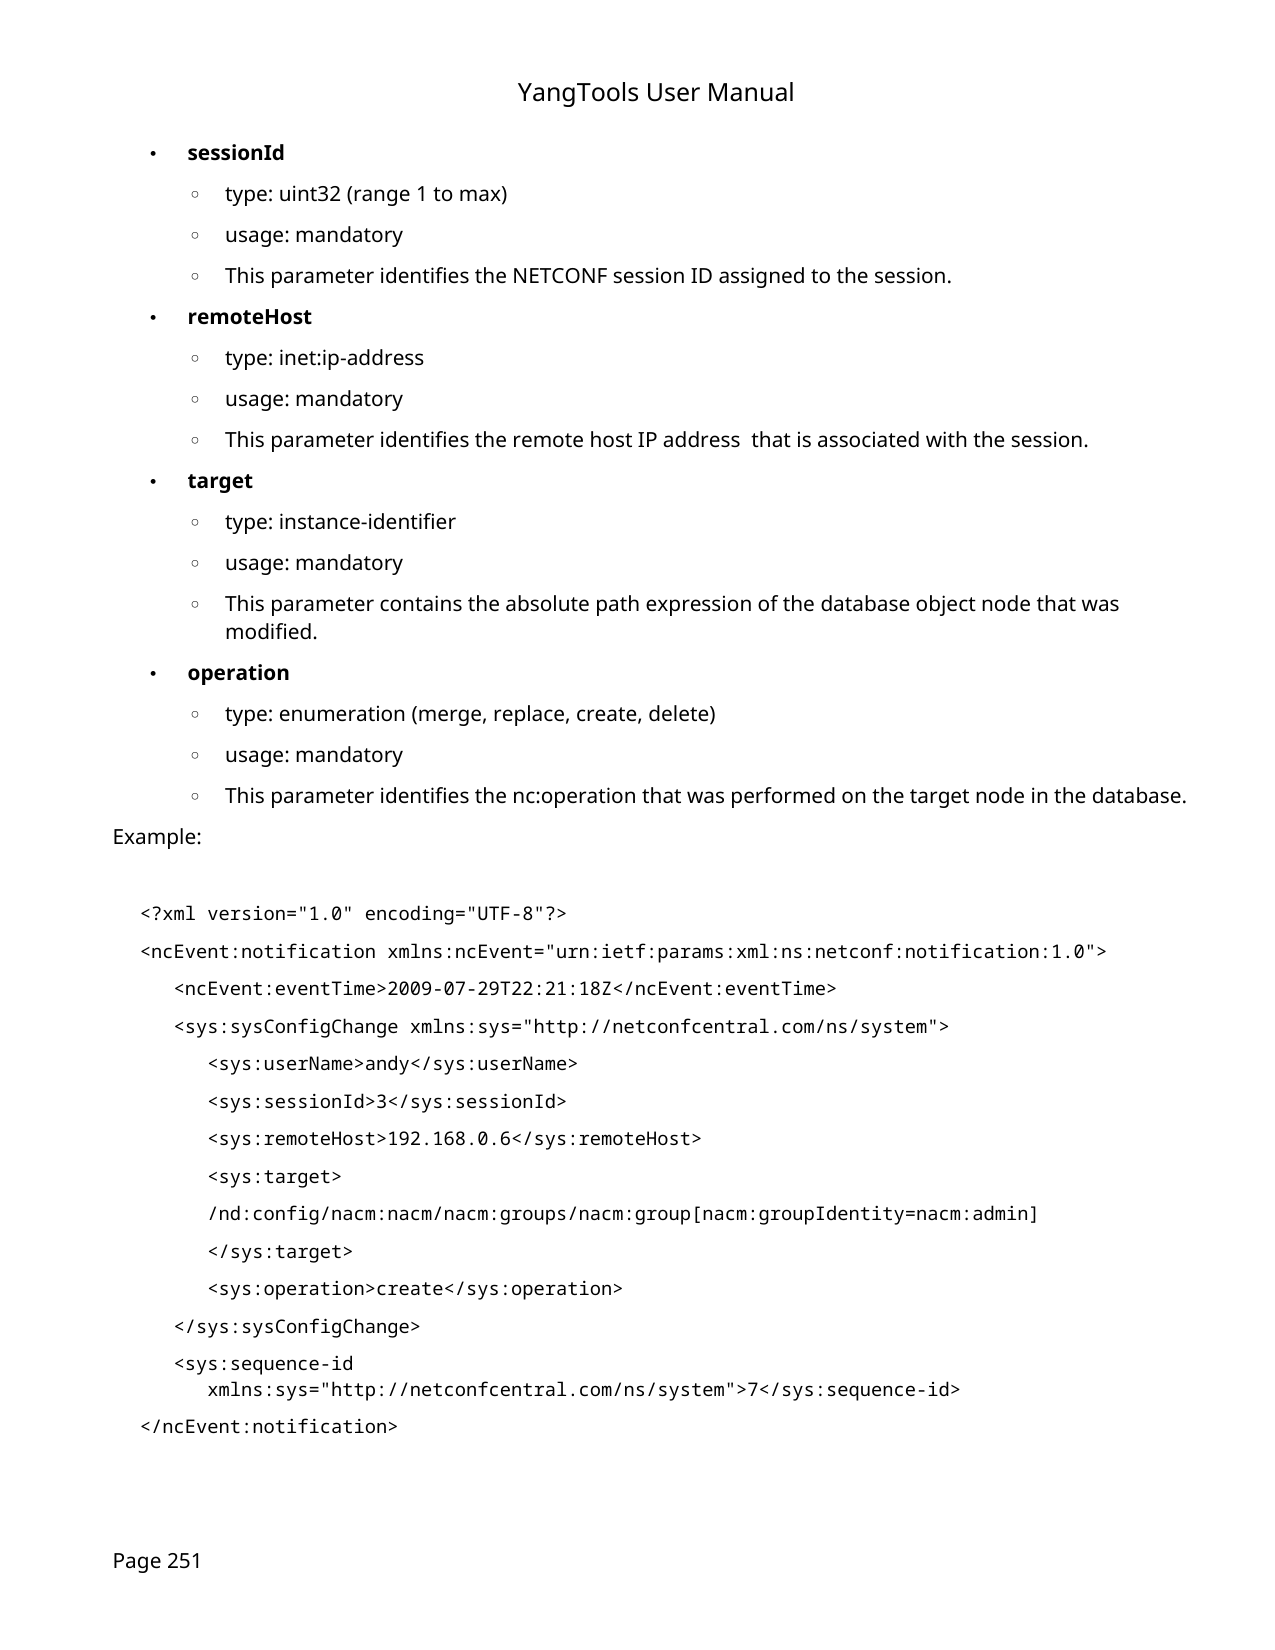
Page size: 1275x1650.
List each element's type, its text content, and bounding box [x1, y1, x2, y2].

list usage: mandatory [187, 740, 1200, 768]
list This parameter identifies the NETCONF session ID assigned to the session. [187, 261, 1200, 290]
list operation [150, 658, 1200, 687]
list type: enumeration (merge, replace, create, delete) [187, 699, 1200, 728]
list type: instance-identifier [187, 507, 1200, 535]
text </sys:target> [139, 1238, 1200, 1263]
text </ncEvent:notification> [139, 1413, 1200, 1439]
text <ncEvent:notification xmlns:ncEvent="urn:ietf:params:xml:ns:netconf:notification:1.0"> [139, 938, 1200, 963]
list This parameter contains the absolute path expression of the database object node that was modified. [187, 589, 1200, 646]
text <sys:operation>create</sys:operation> [139, 1275, 1200, 1301]
text </sys:sysConfigChange> [139, 1313, 1200, 1338]
text /nd:config/nacm:nacm/nacm:groups/nacm:group[nacm:groupIdentity=nacm:admin] [139, 1200, 1200, 1226]
list type: inet:ip-address [187, 343, 1200, 372]
list This parameter identifies the nc:operation that was performed on the target node in the database. [187, 781, 1200, 809]
text Example: [112, 822, 1200, 850]
text <sys:userName>andy</sys:userName> [139, 1050, 1200, 1076]
text <sys:target> [139, 1163, 1200, 1188]
list usage: mandatory [187, 548, 1200, 576]
list usage: mandatory [187, 384, 1200, 413]
list remoteHost [150, 302, 1200, 331]
text <sys:sysConfigChange xmlns:sys="http://netconfcentral.com/ns/system"> [139, 1013, 1200, 1038]
list target [150, 466, 1200, 494]
list usage: mandatory [187, 220, 1200, 249]
text <sys:remoteHost>192.168.0.6</sys:remoteHost> [139, 1125, 1200, 1151]
list sessionId [150, 138, 1200, 167]
list This parameter identifies the remote host IP address that is associated with the session. [187, 425, 1200, 453]
list type: uint32 (range 1 to max) [187, 179, 1200, 208]
text <ncEvent:eventTime>2009-07-29T22:21:18Z</ncEvent:eventTime> [139, 975, 1200, 1001]
text <?xml version="1.0" encoding="UTF-8"?> [139, 900, 1200, 926]
text <sys:sequence-id xmlns:sys="http://netconfcentral.com/ns/system">7</sys:sequence-id> [139, 1350, 1200, 1401]
text <sys:sessionId>3</sys:sessionId> [139, 1088, 1200, 1113]
